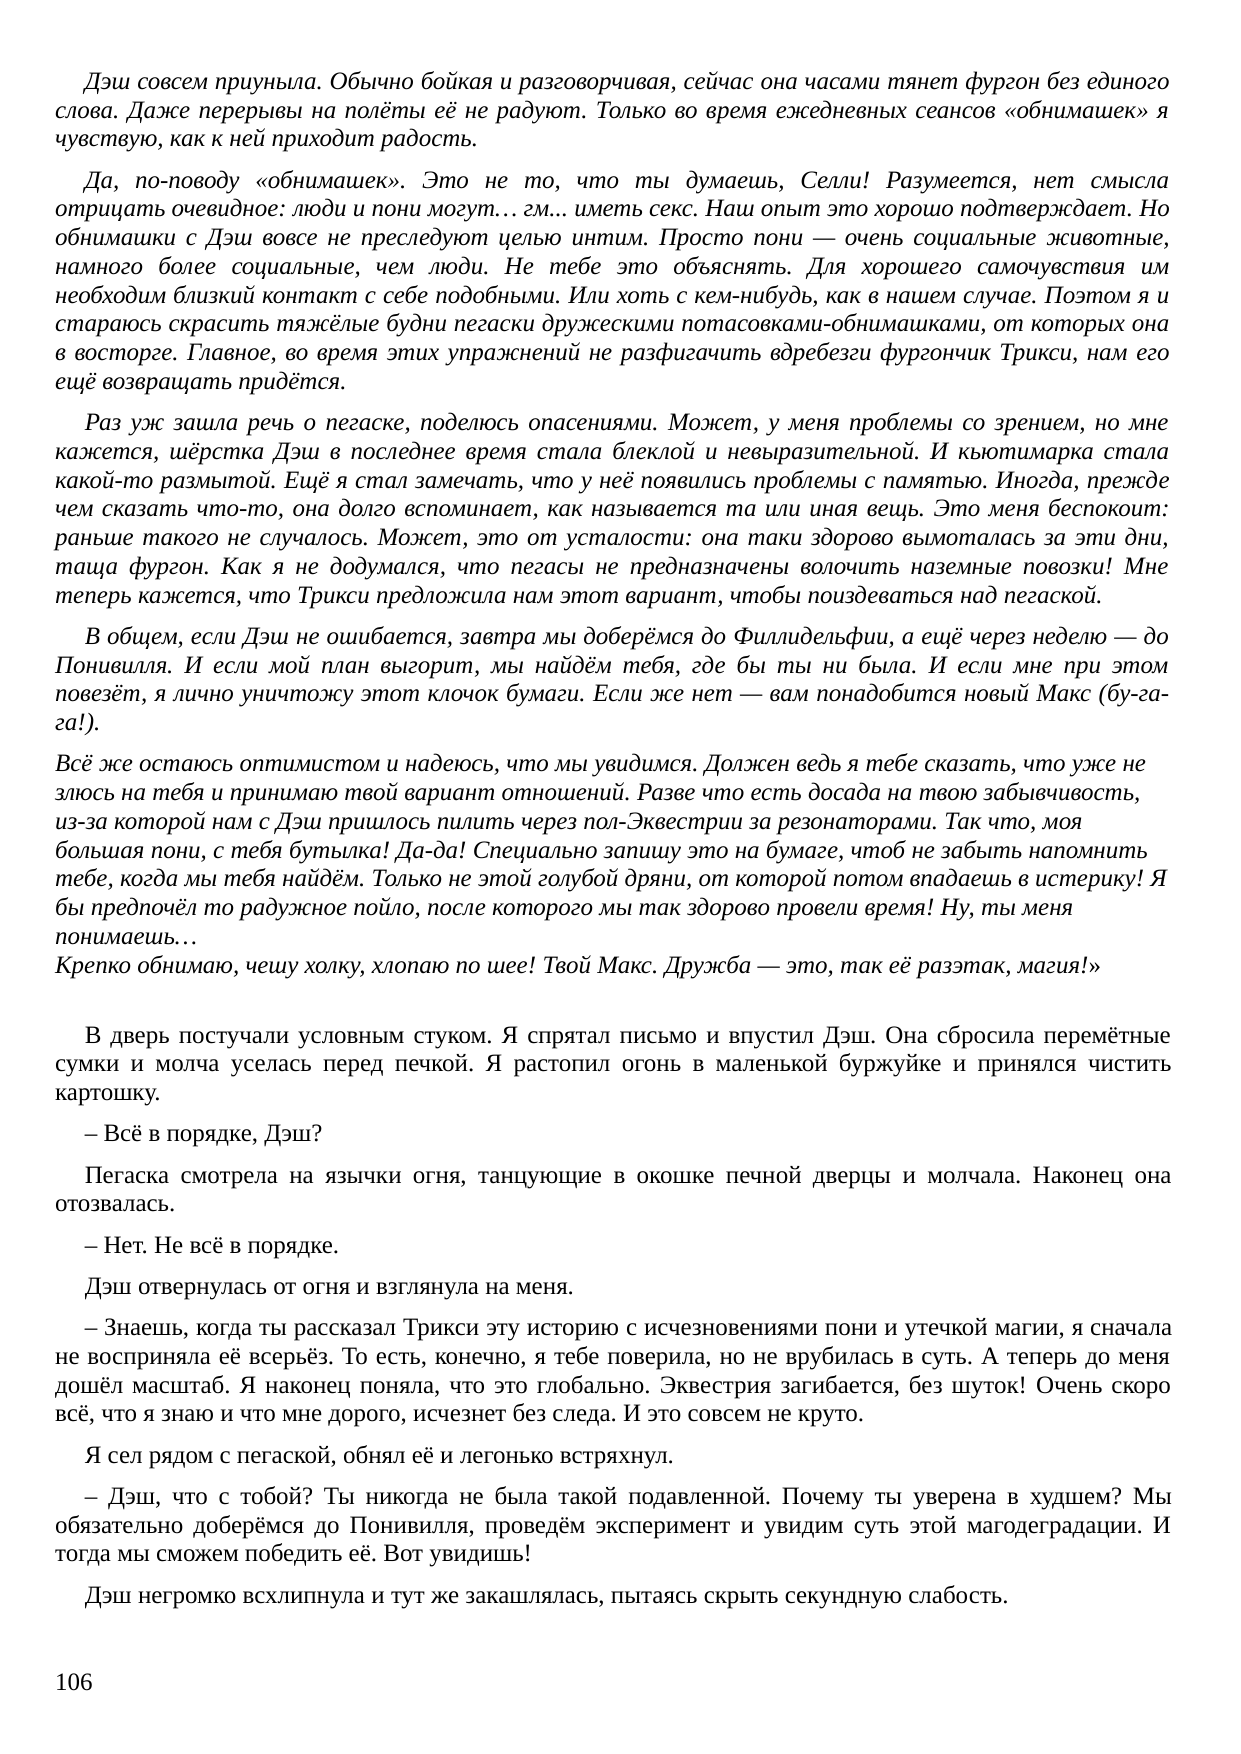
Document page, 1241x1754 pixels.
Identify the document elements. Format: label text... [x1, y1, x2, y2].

text – Нет. Не всё в порядке. [55, 1230, 1173, 1258]
text В общем, если Дэш не ошибается, завтра мы доберёмся до Филлидельфии, а ещё через неделю — до Понивилля. И если мой план выгорит, мы найдём тебя, где бы ты ни была. И если мне при этом повезёт, я лично уничтожу этот клочок бумаги. Если же нет — вам понадобится новый Макс (бу-га-га!). [55, 621, 1173, 736]
text – Всё в порядке, Дэш? [55, 1118, 1173, 1147]
text Я сел рядом с пегаской, обнял её и легонько встряхнул. [55, 1440, 1173, 1468]
text – Знаешь, когда ты рассказал Трикси эту историю с исчезновениями пони и утечкой магии, я сначала не восприняла её всерьёз. То есть, конечно, я тебе поверила, но не врубилась в суть. А теперь до меня дошёл масштаб. Я наконец поняла, что это глобально. Эквестрия загибается, без шуток! Очень скоро всё, что я знаю и что мне дорого, исчезнет без следа. И это совсем не круто. [55, 1312, 1173, 1427]
text Крепко обнимаю, чешу холку, хлопаю по шее! Твой Макс. Дружба — это, так её разэтак, магия!» [55, 950, 1173, 978]
text Раз уж зашла речь о пегаске, поделюсь опасениями. Может, у меня проблемы со зрением, но мне кажется, шёрстка Дэш в последнее время стала блеклой и невыразительной. И кьютимарка стала какой-то размытой. Ещё я стал замечать, что у неё появились проблемы с памятью. Иногда, прежде чем сказать что-то, она долго вспоминает, как называется та или иная вещь. Это меня беспокоит: раньше такого не случалось. Может, это от усталости: она таки здорово вымоталась за эти дни, таща фургон. Как я не додумался, что пегасы не предназначены волочить наземные повозки! Мне теперь кажется, что Трикси предложила нам этот вариант, чтобы поиздеваться над пегаской. [55, 407, 1173, 608]
text Пегаска смотрела на язычки огня, танцующие в окошке печной дверцы и молчала. Наконец она отозвалась. [55, 1160, 1173, 1217]
text Дэш отвернулась от огня и взглянула на меня. [55, 1271, 1173, 1300]
text – Дэш, что с тобой? Ты никогда не была такой подавленной. Почему ты уверена в худшем? Мы обязательно доберёмся до Понивилля, проведём эксперимент и увидим суть этой магодеградации. И тогда мы сможем победить её. Вот увидишь! [55, 1481, 1173, 1567]
text Дэш совсем приуныла. Обычно бойкая и разговорчивая, сейчас она часами тянет фургон без единого слова. Даже перерывы на полёты её не радуют. Только во время ежедневных сеансов «обнимашек» я чувствую, как к ней приходит радость. [55, 66, 1173, 152]
text Всё же остаюсь оптимистом и надеюсь, что мы увидимся. Должен ведь я тебе сказать, что уже не злюсь на тебя и принимаю твой вариант отношений. Разве что есть досада на твою забывчивость, из-за которой нам с Дэш пришлось пилить через пол-Эквестрии за резонаторами. Так что, моя большая пони, с тебя бутылка! Да-да! Специально запишу это на бумаге, чтоб не забыть напомнить тебе, когда мы тебя найдём. Только не этой голубой дряни, от которой потом впадаешь в истерику! Я бы предпочёл то радужное пойло, после которого мы так здорово провели время! Ну, ты меня понимаешь… [55, 748, 1173, 950]
text В дверь постучали условным стуком. Я спрятал письмо и впустил Дэш. Она сбросила перемётные сумки и молча уселась перед печкой. Я растопил огонь в маленькой буржуйке и принялся чистить картошку. [55, 1020, 1173, 1106]
text Да, по-поводу «обнимашек». Это не то, что ты думаешь, Селли! Разумеется, нет смысла отрицать очевидное: люди и пони могут… гм... иметь секс. Наш опыт это хорошо подтверждает. Но обнимашки с Дэш вовсе не преследуют целью интим. Просто пони — очень социальные животные, намного более социальные, чем люди. Не тебе это объяснять. Для хорошего самочувствия им необходим близкий контакт с себе подобными. Или хоть с кем-нибудь, как в нашем случае. Поэтом я и стараюсь скрасить тяжёлые будни пегаски дружескими потасовками-обнимашками, от которых она в восторге. Главное, во время этих упражнений не разфигачить вдребезги фургончик Трикси, нам его ещё возвращать придётся. [55, 165, 1173, 395]
text Дэш негромко всхлипнула и тут же закашлялась, пытаясь скрыть секундную слабость. [55, 1580, 1173, 1608]
